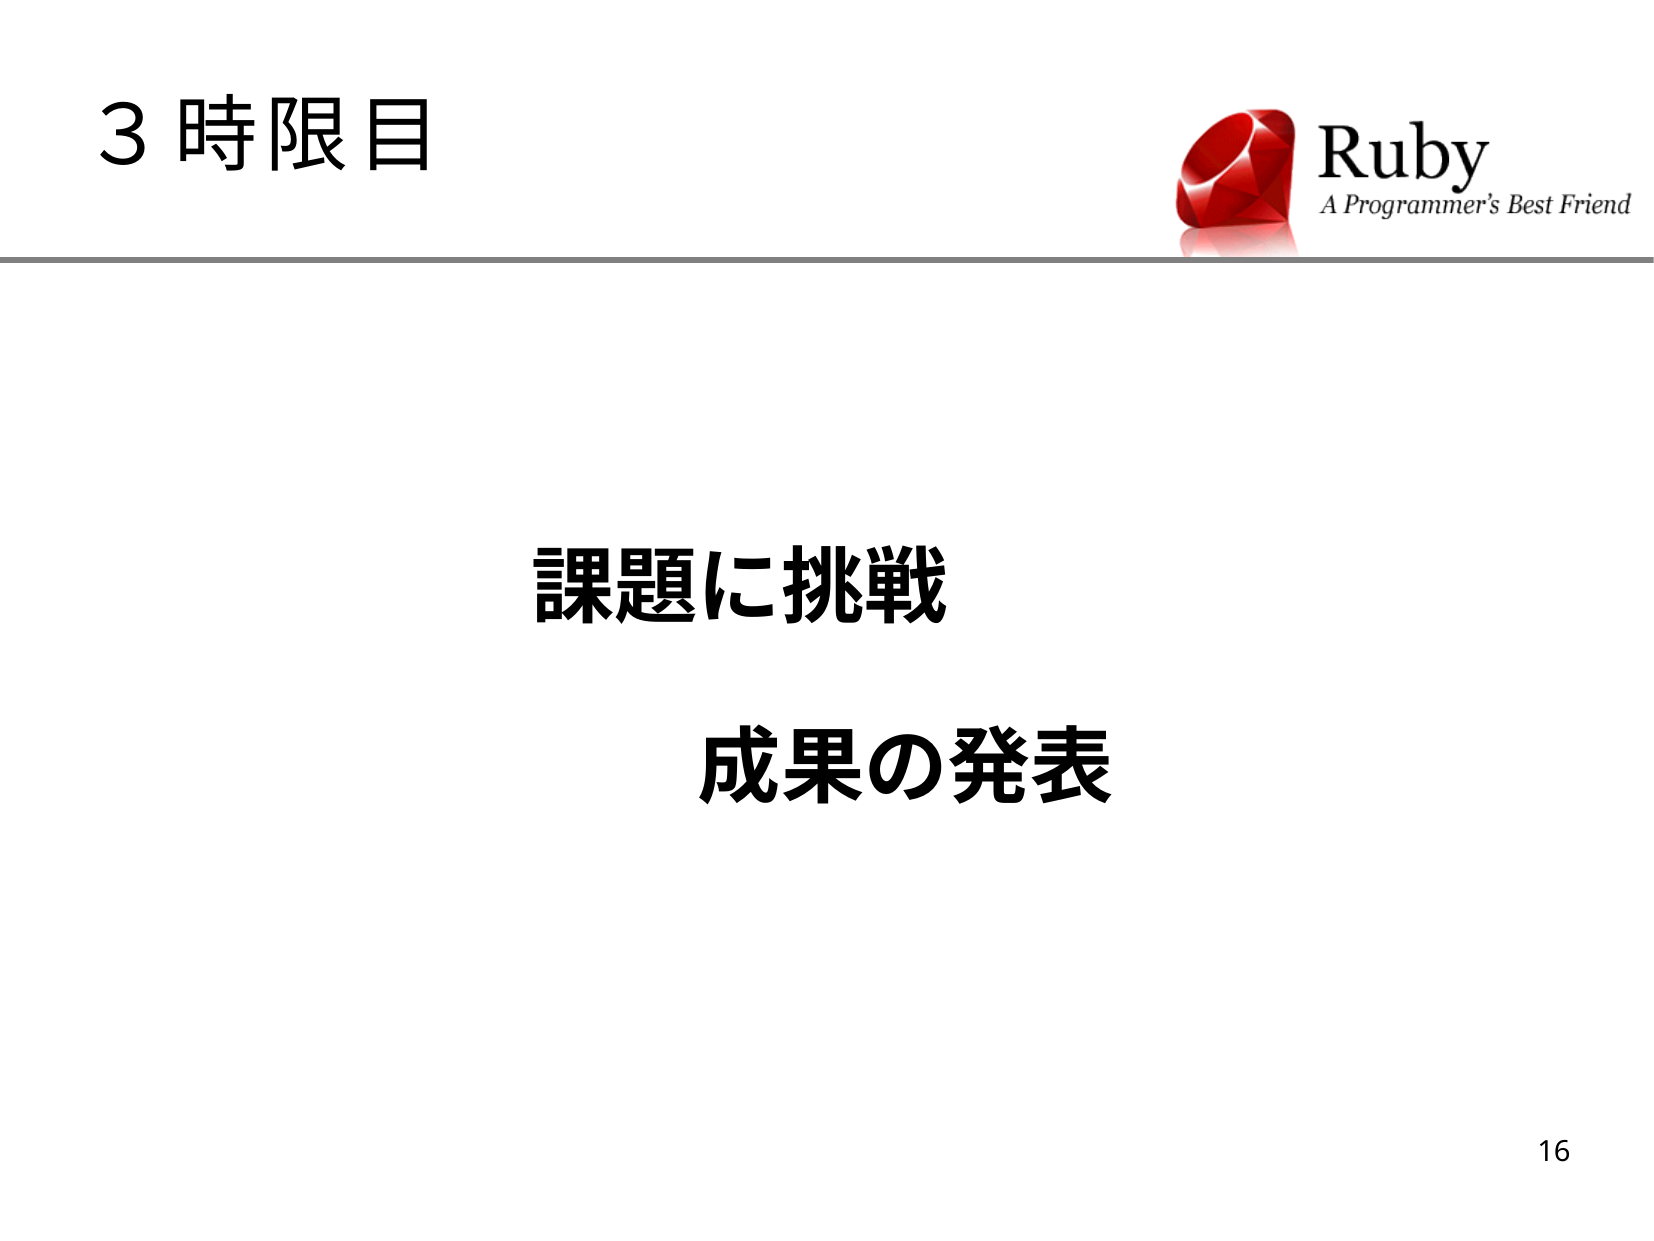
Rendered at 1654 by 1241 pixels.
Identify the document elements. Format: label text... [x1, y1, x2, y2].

title ３時限目 [82, 56, 1152, 200]
picture [1160, 82, 1654, 257]
text_box 課題に挑戦 成果の発表 [516, 452, 1137, 676]
